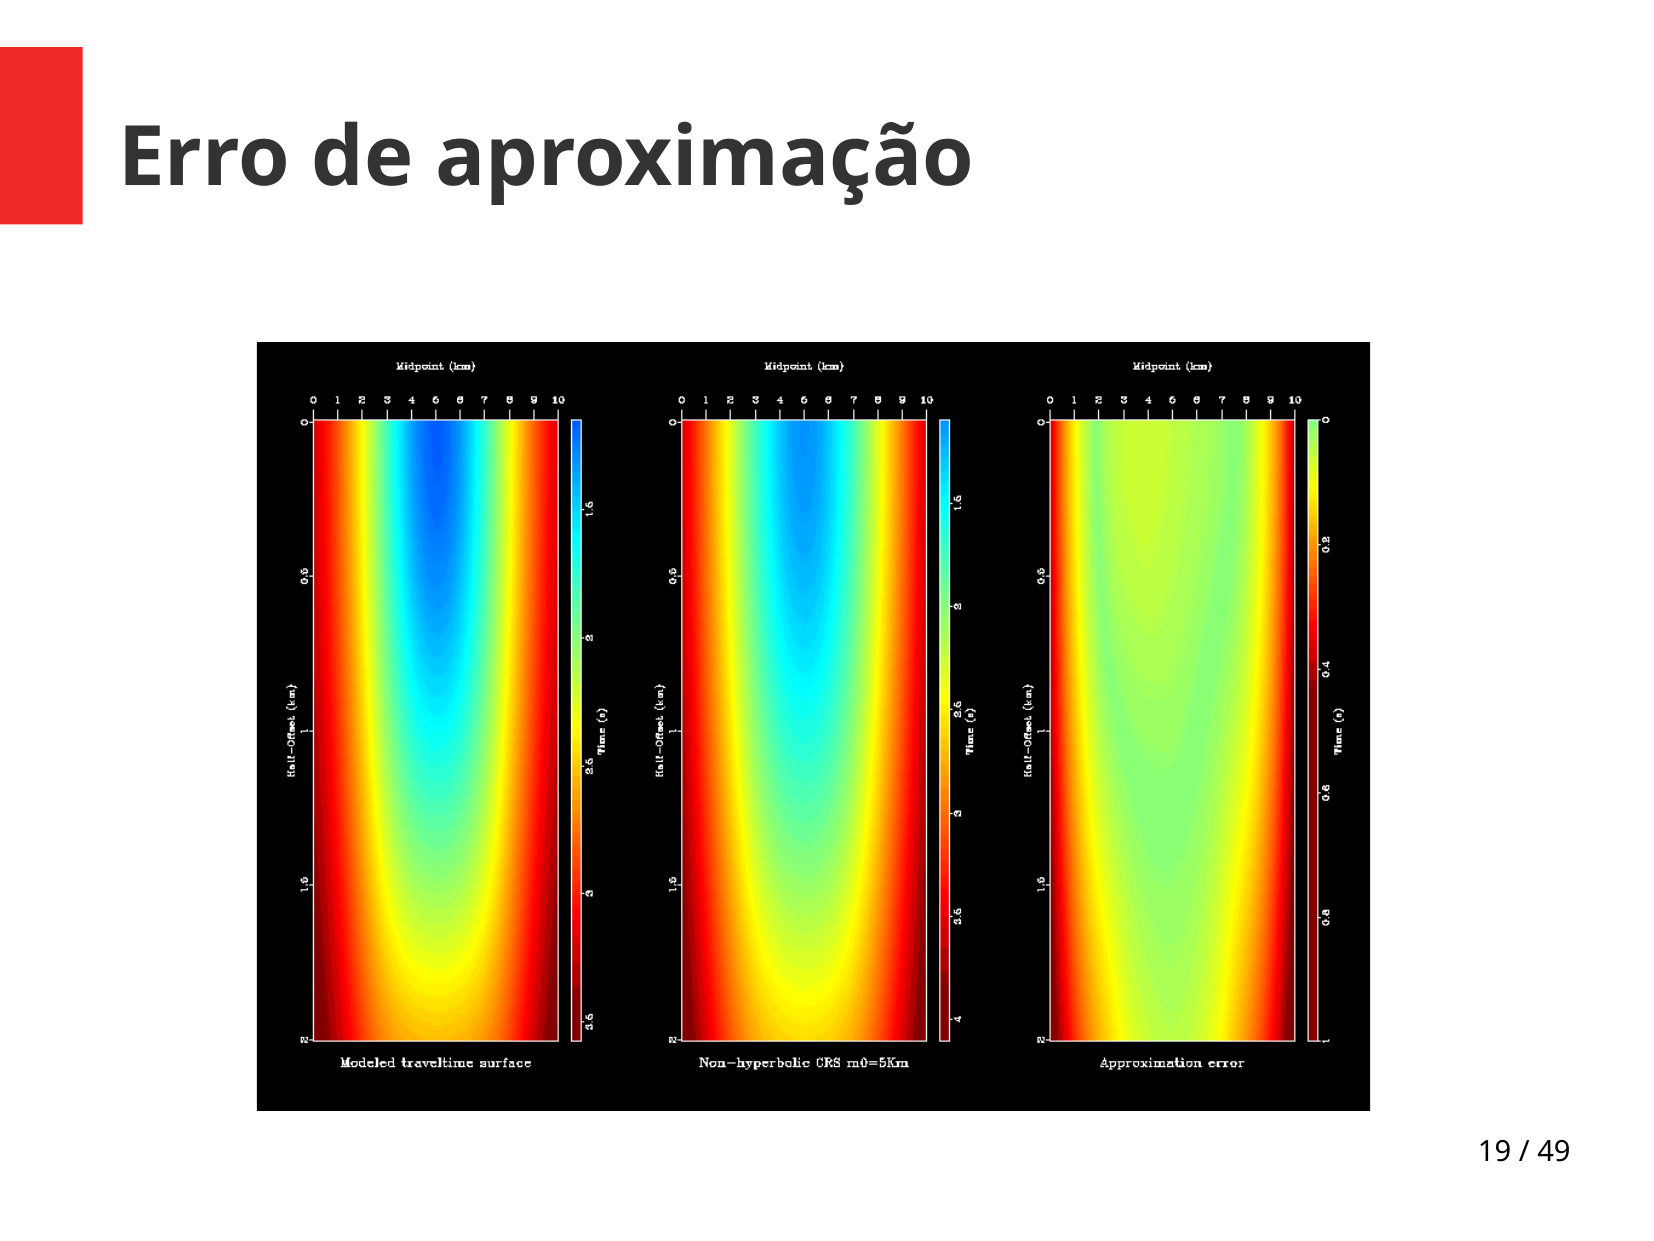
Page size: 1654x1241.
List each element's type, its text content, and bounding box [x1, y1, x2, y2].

picture [256, 342, 1371, 1111]
title Erro de aproximação [118, 49, 1571, 257]
